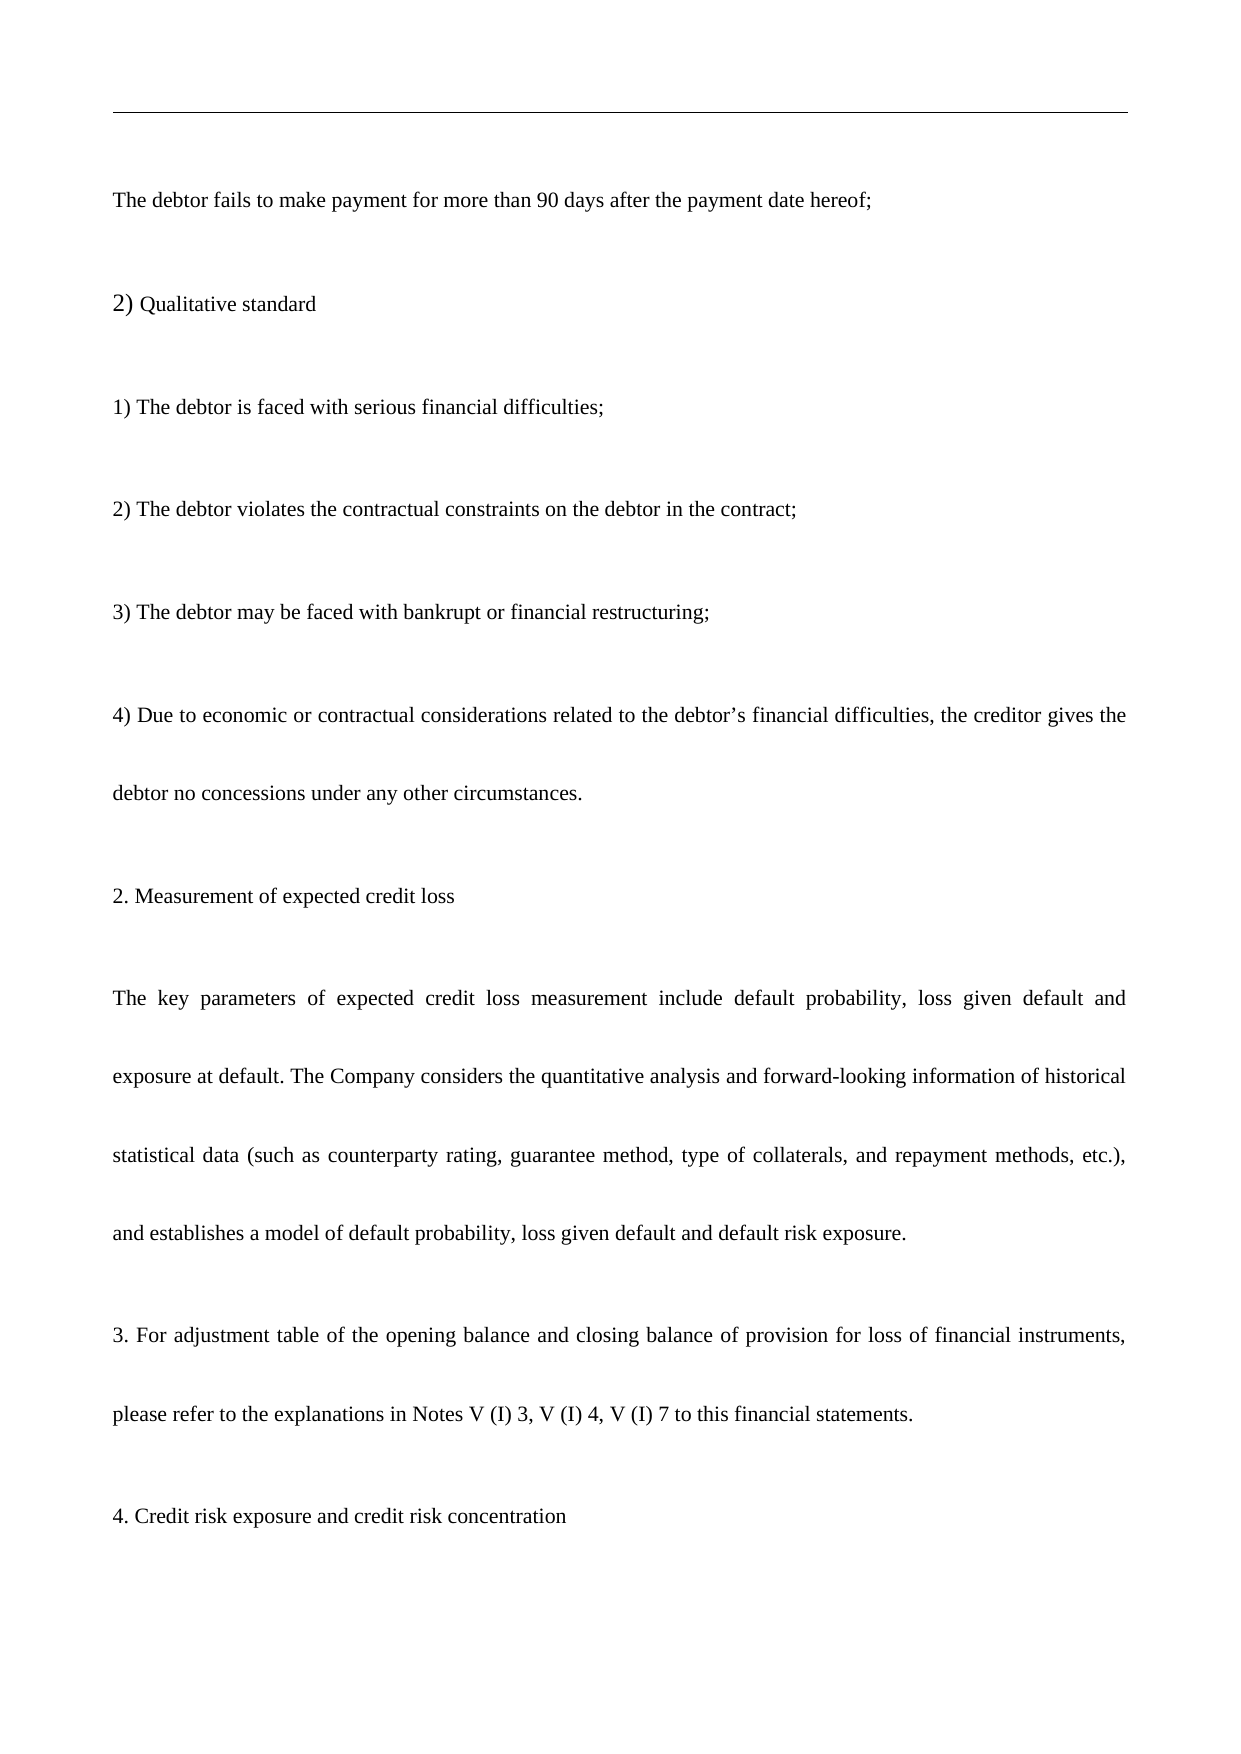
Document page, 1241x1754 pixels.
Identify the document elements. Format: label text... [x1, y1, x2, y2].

text 3) The debtor may be faced with bankrupt or financial restructuring; [112, 570, 1128, 632]
text 4) Due to economic or contractual considerations related to the debtor’s financial difficulties, the creditor gives the debtor no concessions under any other circumstances. [112, 673, 1128, 813]
text The key parameters of expected credit loss measurement include default probability, loss given default and exposure at default. The Company considers the quantitative analysis and forward-looking information of historical statistical data (such as counterparty rating, guarantee method, type of collaterals, and repayment methods, etc.), and establishes a model of default probability, loss given default and default risk exposure. [112, 956, 1128, 1253]
text 2) Qualitative standard [112, 261, 1128, 323]
text 4. Credit risk exposure and credit risk concentration [112, 1474, 1128, 1537]
text 3. For adjustment table of the opening balance and closing balance of provision for loss of financial instruments, please refer to the explanations in Notes V (I) 3, V (I) 4, V (I) 7 to this financial statements. [112, 1293, 1128, 1434]
text 1) The debtor is faced with serious financial difficulties; [112, 364, 1128, 427]
text 2) The debtor violates the contractual constraints on the debtor in the contract; [112, 467, 1128, 530]
text The debtor fails to make payment for more than 90 days after the payment date hereof; [112, 158, 1128, 221]
text 2. Measurement of expected credit loss [112, 853, 1128, 916]
